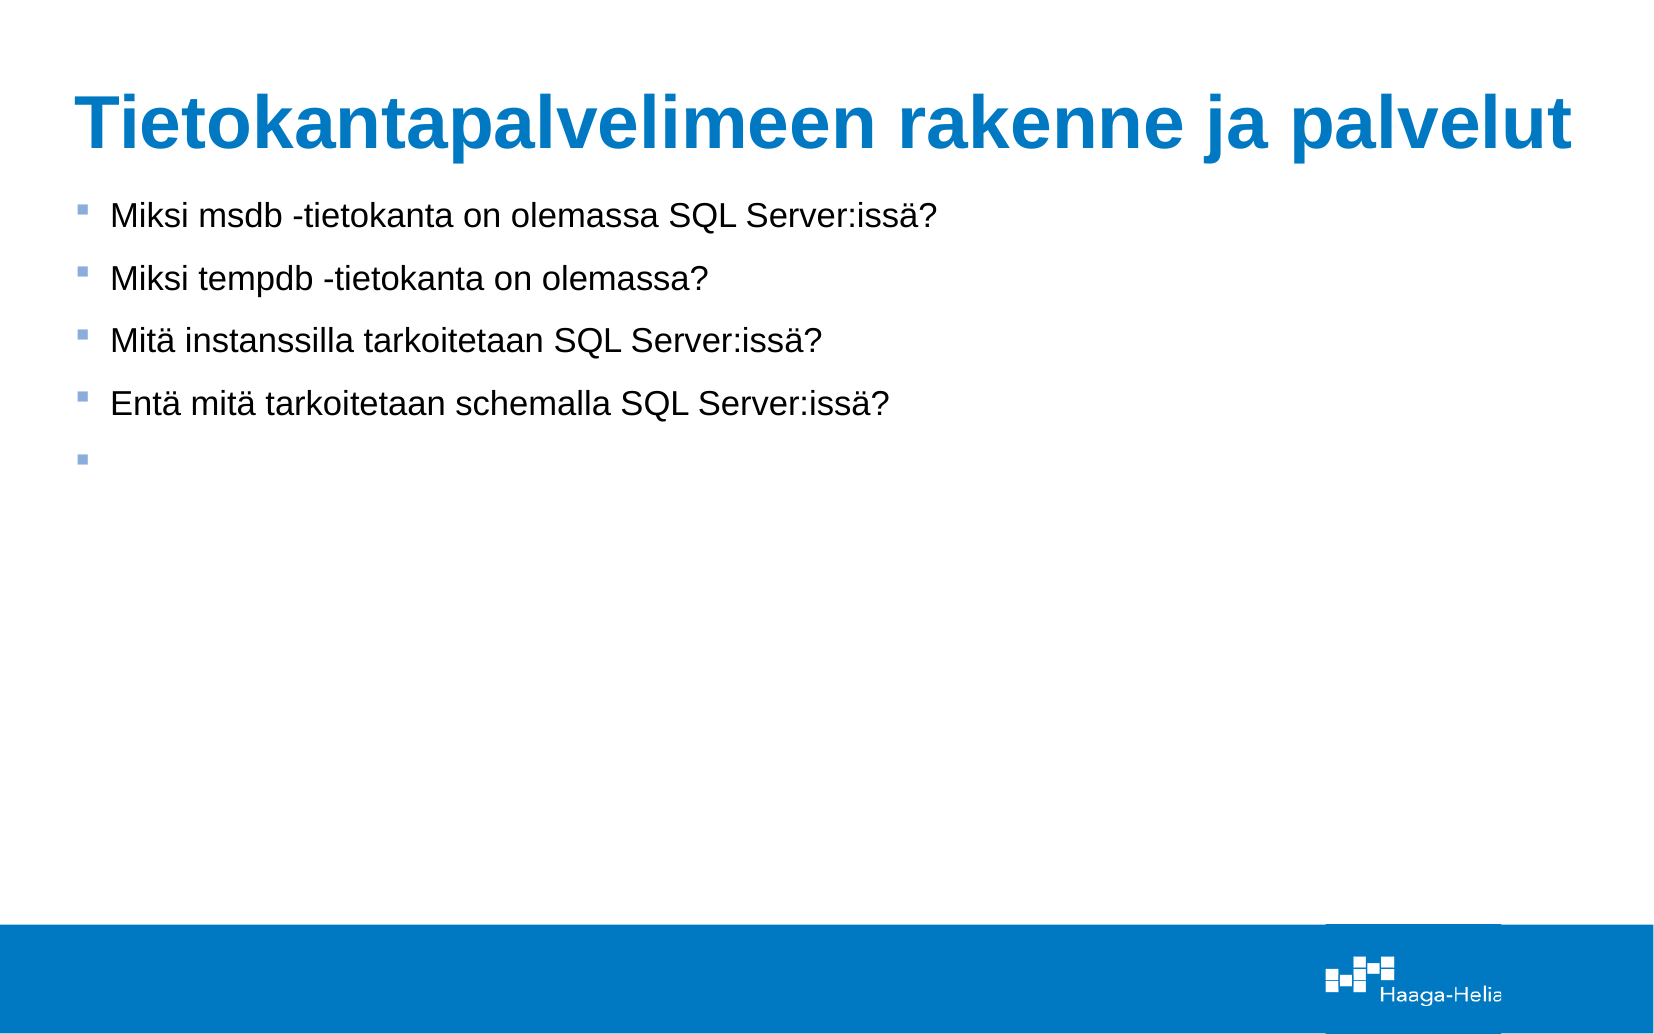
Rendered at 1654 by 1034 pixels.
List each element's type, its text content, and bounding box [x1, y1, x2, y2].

picture [1325, 924, 1502, 1034]
title Tietokantapalvelimeen rakenne ja palvelut [74, 82, 1584, 178]
list Miksi msdb -tietokanta on olemassa SQL Server:issä? Miksi tempdb -tietokanta on olemassa? Mitä instanssilla tarkoitetaan SQL Server:issä? Entä mitä tarkoitetaan schemalla SQL Server:issä? [74, 188, 1584, 910]
